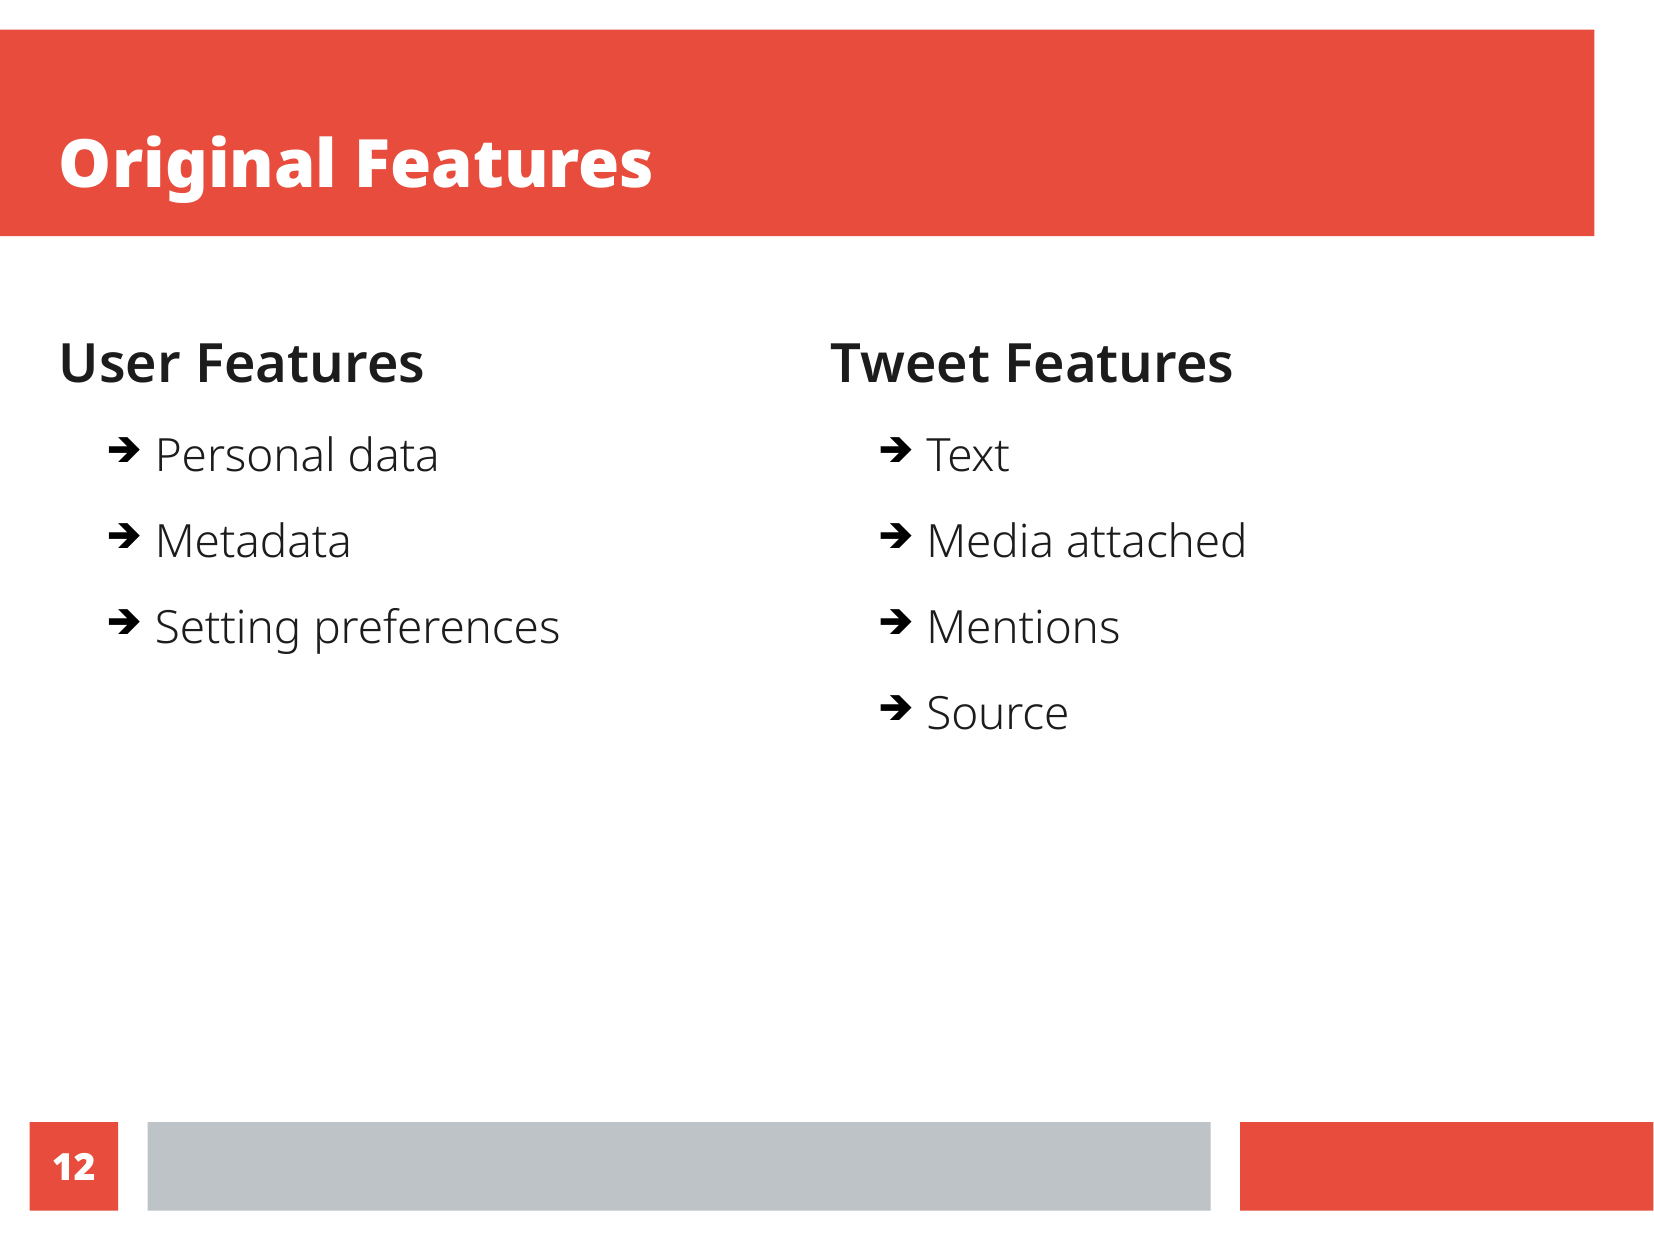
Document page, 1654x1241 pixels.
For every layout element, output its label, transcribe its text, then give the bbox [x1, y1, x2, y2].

list User Features Personal data Metadata Setting preferences [59, 324, 794, 1093]
list Tweet Features Text Media attached Mentions Source [830, 324, 1566, 1093]
text_box [0, 410, 1465, 1178]
title Original Features [59, 59, 1595, 207]
